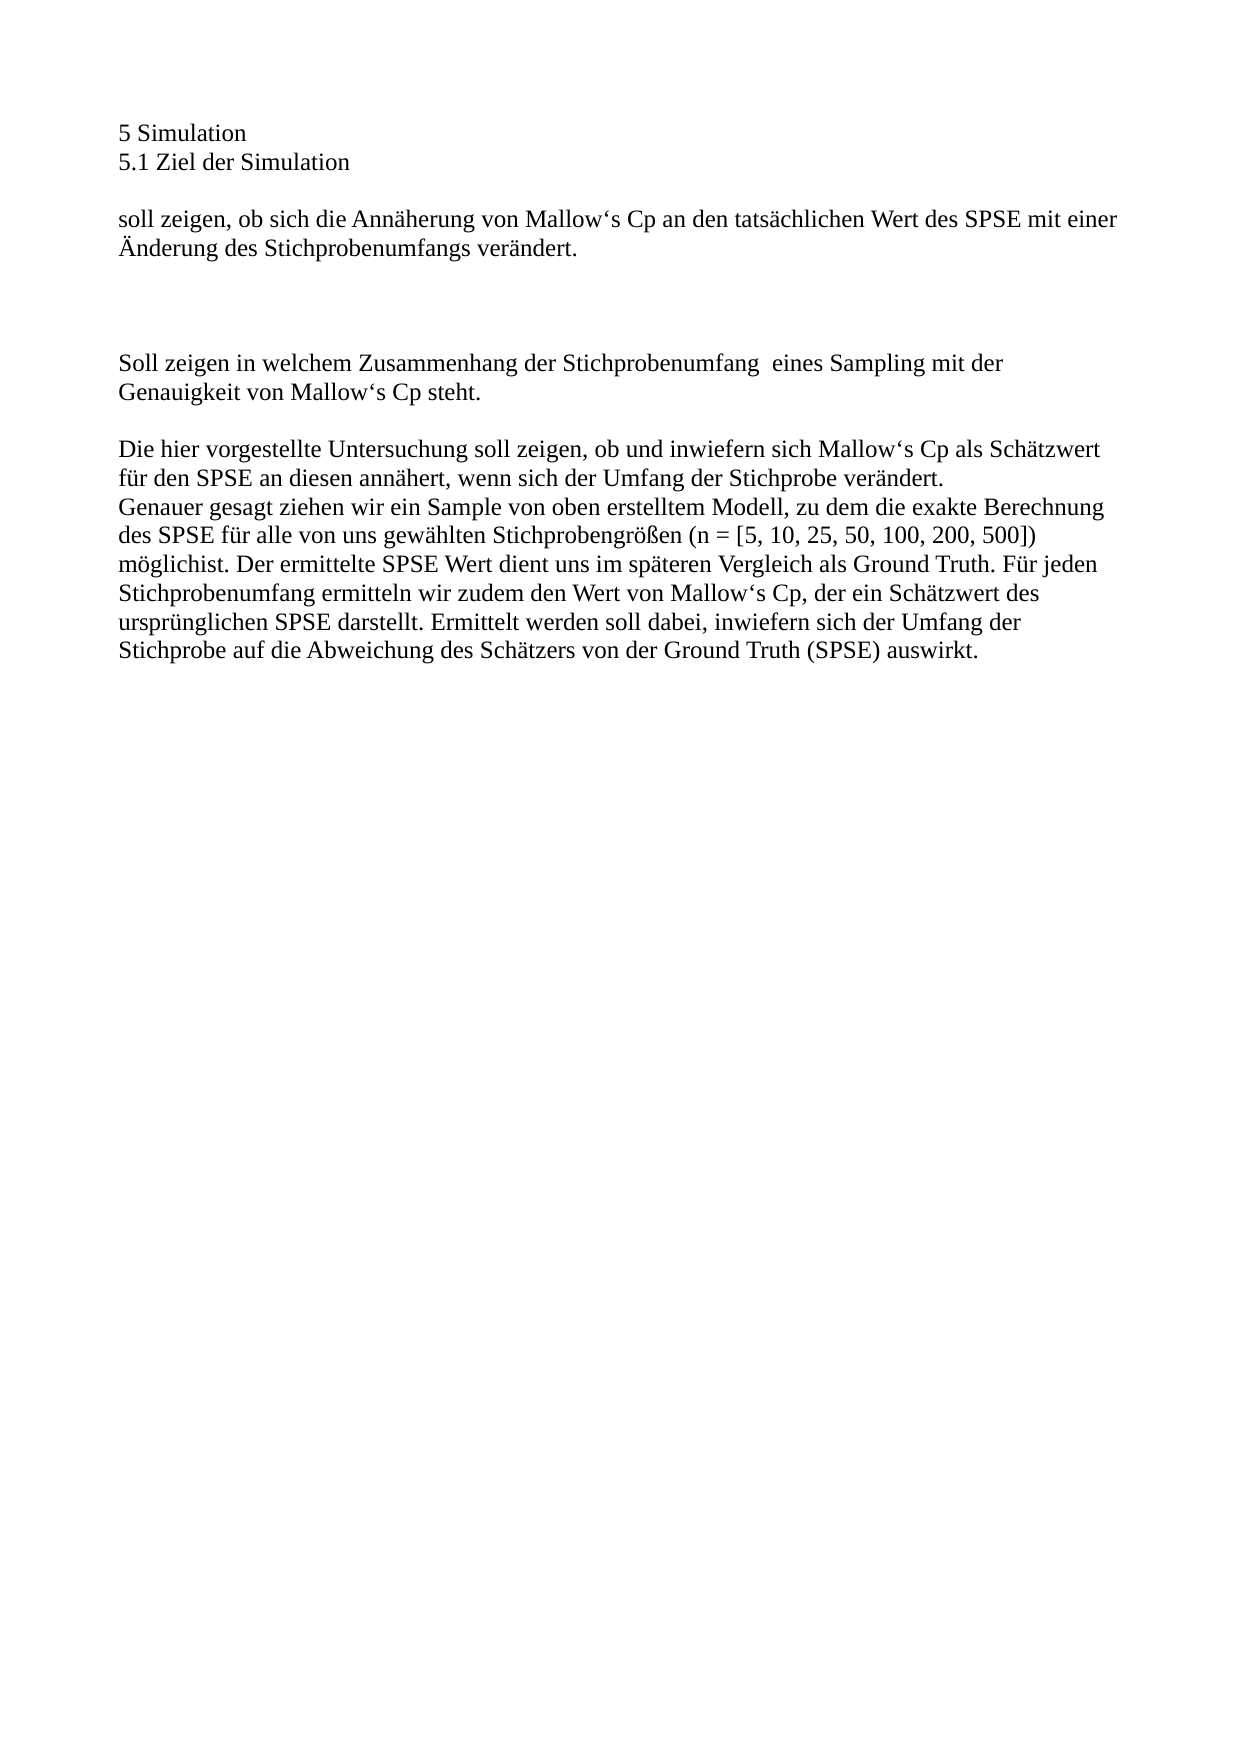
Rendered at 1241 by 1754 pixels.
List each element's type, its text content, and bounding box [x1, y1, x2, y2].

text 5.1 Ziel der Simulation [118, 147, 1122, 176]
text Die hier vorgestellte Untersuchung soll zeigen, ob und inwiefern sich Mallow‘s Cp als Schätzwert für den SPSE an diesen annähert, wenn sich der Umfang der Stichprobe verändert. [118, 434, 1122, 492]
text soll zeigen, ob sich die Annäherung von Mallow‘s Cp an den tatsächlichen Wert des SPSE mit einer Änderung des Stichprobenumfangs verändert. [118, 204, 1122, 262]
text Genauer gesagt ziehen wir ein Sample von oben erstelltem Modell, zu dem die exakte Berechnung des SPSE für alle von uns gewählten Stichprobengrößen (n = [5, 10, 25, 50, 100, 200, 500]) möglichist. Der ermittelte SPSE Wert dient uns im späteren Vergleich als Ground Truth. Für jeden Stichprobenumfang ermitteln wir zudem den Wert von Mallow‘s Cp, der ein Schätzwert des ursprünglichen SPSE darstellt. Ermittelt werden soll dabei, inwiefern sich der Umfang der Stichprobe auf die Abweichung des Schätzers von der Ground Truth (SPSE) auswirkt. [118, 492, 1122, 664]
text Soll zeigen in welchem Zusammenhang der Stichprobenumfang eines Sampling mit der Genauigkeit von Mallow‘s Cp steht. [118, 348, 1122, 406]
text 5 Simulation [118, 118, 1122, 147]
